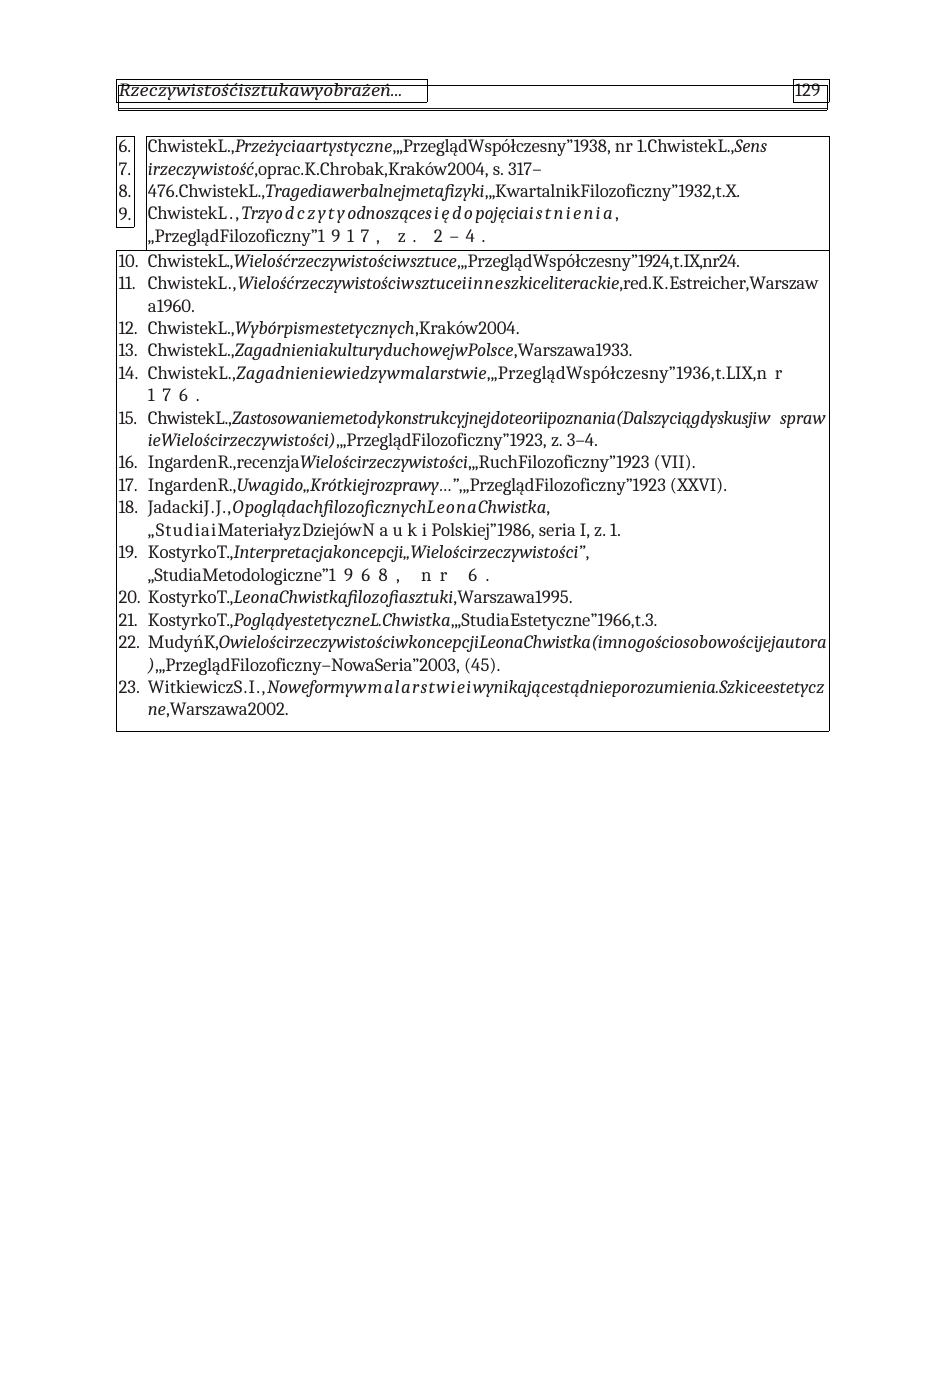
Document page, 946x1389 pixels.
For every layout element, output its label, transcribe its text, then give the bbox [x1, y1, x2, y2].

list ChwistekL.,Wielośćrzeczywistościwsztuceiinneszkiceliterackie,red.K.Estreicher,Warszawa1960. [118, 273, 827, 317]
text 129 [795, 80, 829, 101]
text Rzeczywistośćisztukawyobrażeń... [119, 86, 427, 101]
text 8. [118, 181, 134, 202]
text 7. [118, 158, 134, 179]
text 9. [118, 203, 134, 224]
list KostyrkoT.,Interpretacjakoncepcji„Wielościrzeczywistości”,„StudiaMetodologiczne”1968, nr 6. [118, 542, 827, 586]
list KostyrkoT.,PoglądyestetyczneL.Chwistka,„StudiaEstetyczne”1966,t.3. [118, 609, 829, 631]
list IngardenR.,recenzjaWielościrzeczywistości,„RuchFilozoficzny”1923 (VII). [118, 452, 829, 474]
list ChwistekL.,Wybórpismestetycznych,Kraków2004. [118, 317, 829, 339]
list IngardenR.,Uwagido„Krótkiejrozprawy…”,„PrzeglądFilozoficzny”1923 (XXVI). [118, 474, 829, 496]
list ChwistekL.,Wielośćrzeczywistościwsztuce,„PrzeglądWspółczesny”1924,t.IX,nr24. [118, 251, 829, 272]
text ChwistekL.,Przeżyciaartystyczne,„PrzeglądWspółczesny”1938, nr 1.ChwistekL.,Sens irzeczywistość,oprac.K.Chrobak,Kraków2004, s. 317–476.ChwistekL.,Tragediawerbalnejmetafizyki,„KwartalnikFilozoficzny”1932,t.X. [148, 137, 778, 202]
list ChwistekL.,ZagadnieniakulturyduchowejwPolsce,Warszawa1933. [118, 340, 829, 362]
list ChwistekL.,Zagadnieniewiedzywmalarstwie,„PrzeglądWspółczesny”1936,t.LIX,nr 176. [118, 362, 827, 406]
list KostyrkoT.,LeonaChwistkafilozofiasztuki,Warszawa1995. [118, 587, 829, 608]
text 6. [118, 137, 134, 157]
text ChwistekL.,Trzyodczytyodnoszącesiędopojęciaistnienia,„PrzeglądFilozoficzny”1917, z. 2–4. [148, 203, 827, 247]
list JadackiJ.J.,OpoglądachfilozoficznychLeonaChwistka,„StudiaiMateriałyzDziejówNaukiPolskiej”1986, seria I, z. 1. [118, 497, 827, 541]
text [118, 80, 427, 85]
list ChwistekL.,Zastosowaniemetodykonstrukcyjnejdoteoriipoznania(DalszyciągdyskusjiwsprawieWielościrzeczywistości),„PrzeglądFilozoficzny”1923, z. 3–4. [118, 407, 827, 451]
list WitkiewiczS.I.,Noweformywmalarstwieiwynikającestądnieporozumienia.Szkiceestetyczne,Warszawa2002. [118, 676, 827, 720]
list MudyńK,OwielościrzeczywistościwkoncepcjiLeonaChwistka(imnogościosobowościjejautora),„PrzeglądFilozoficzny–NowaSeria”2003, (45). [118, 632, 827, 676]
